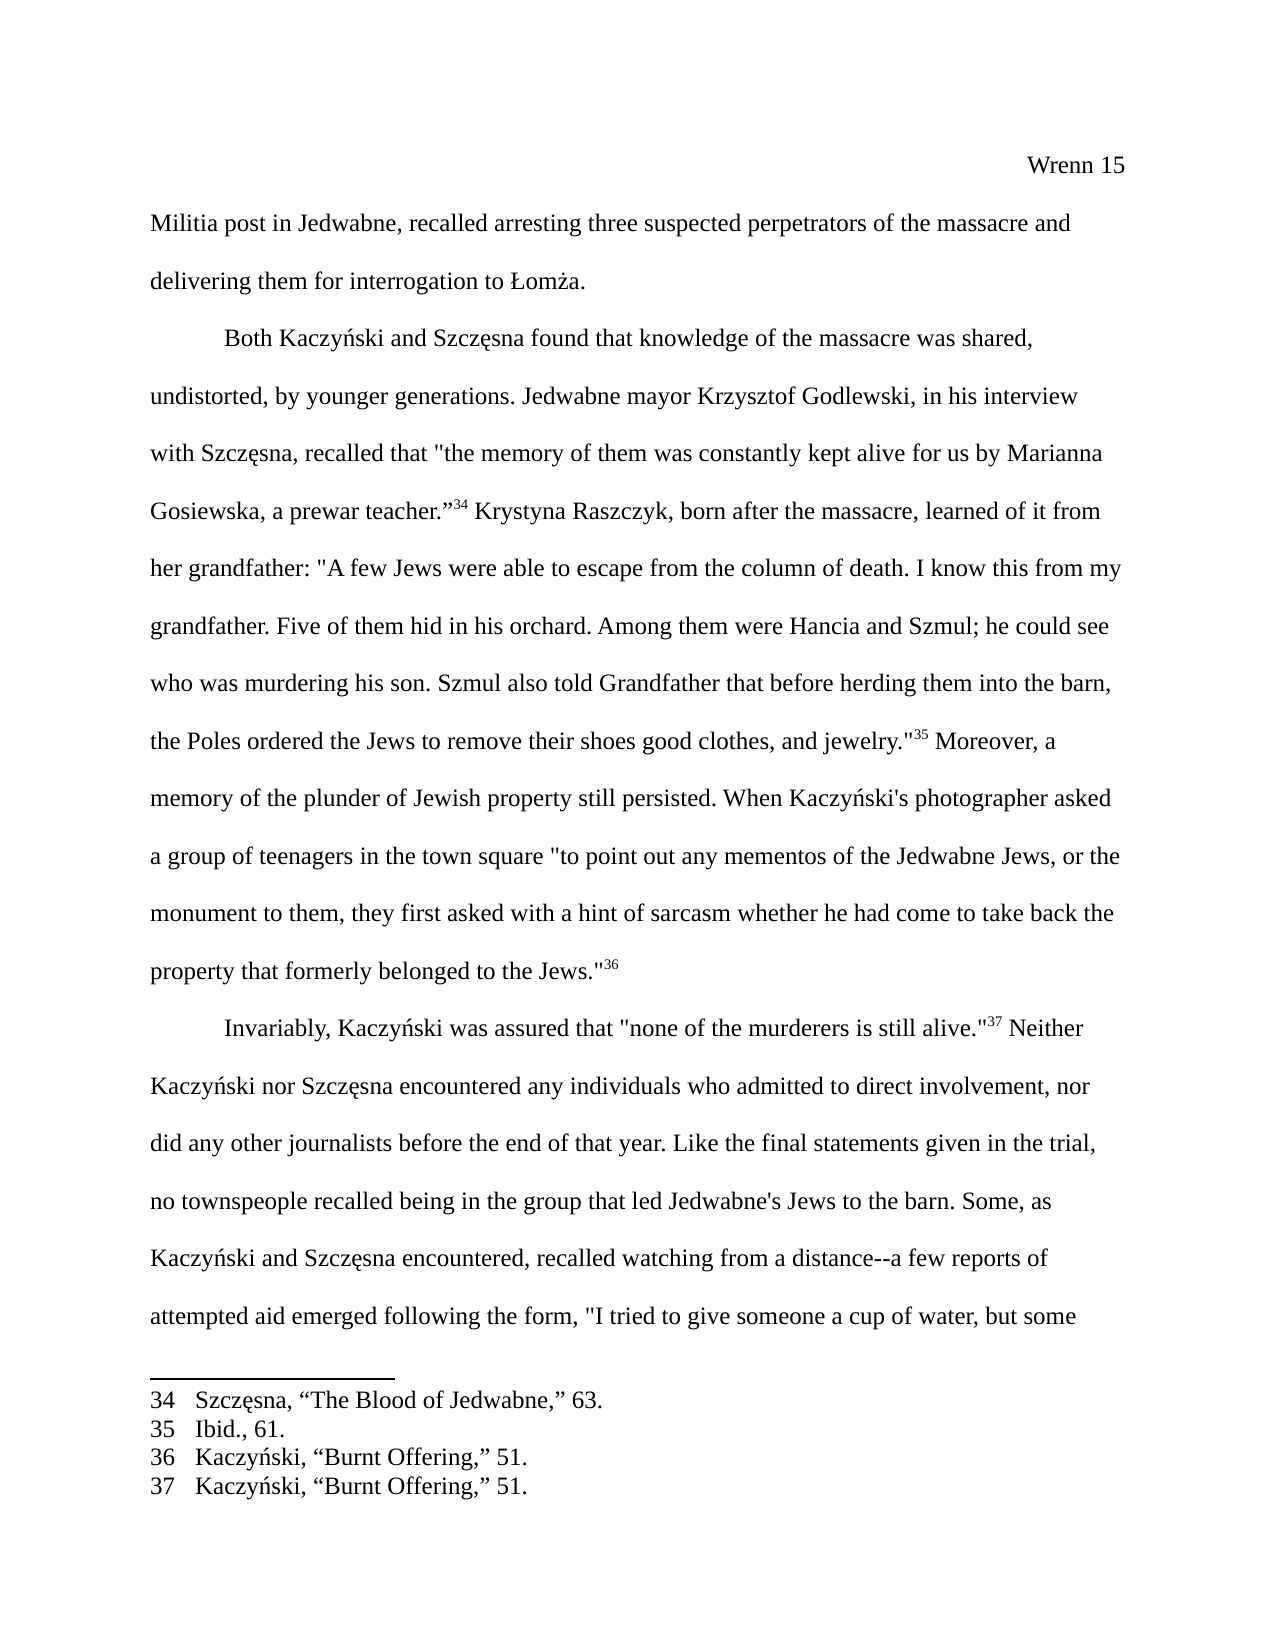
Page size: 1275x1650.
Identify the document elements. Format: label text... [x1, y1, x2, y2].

text Militia post in Jedwabne, recalled arresting three suspected perpetrators of the massacre and delivering them for interrogation to Łomża. [150, 208, 1125, 294]
text Kaczyński, “Burnt Offering,” 51. [150, 1442, 1125, 1471]
text Kaczyński, “Burnt Offering,” 51. [150, 1471, 1125, 1500]
text Szczęsna, “The Blood of Jedwabne,” 63. [150, 1385, 1125, 1414]
text Both Kaczyński and Szczęsna found that knowledge of the massacre was shared, undistorted, by younger generations. Jedwabne mayor Krzysztof Godlewski, in his interview with Szczęsna, recalled that "the memory of them was constantly kept alive for us by Marianna Gosiewska, a prewar teacher.” Krystyna Raszczyk, born after the massacre, learned of it from her grandfather: "A few Jews were able to escape from the column of death. I know this from my grandfather. Five of them hid in his orchard. Among them were Hancia and Szmul; he could see who was murdering his son. Szmul also told Grandfather that before herding them into the barn, the Poles ordered the Jews to remove their shoes good clothes, and jewelry." Moreover, a memory of the plunder of Jewish property still persisted. When Kaczyński's photographer asked a group of teenagers in the town square "to point out any mementos of the Jedwabne Jews, or the monument to them, they first asked with a hint of sarcasm whether he had come to take back the property that formerly belonged to the Jews." [150, 323, 1125, 984]
text Invariably, Kaczyński was assured that "none of the murderers is still alive." Neither Kaczyński nor Szczęsna encountered any individuals who admitted to direct involvement, nor did any other journalists before the end of that year. Like the final statements given in the trial, no townspeople recalled being in the group that led Jedwabne's Jews to the barn. Some, as Kaczyński and Szczęsna encountered, recalled watching from a distance--a few reports of attempted aid emerged following the form, "I tried to give someone a cup of water, but some [150, 1013, 1125, 1329]
text Ibid., 61. [150, 1414, 1125, 1442]
